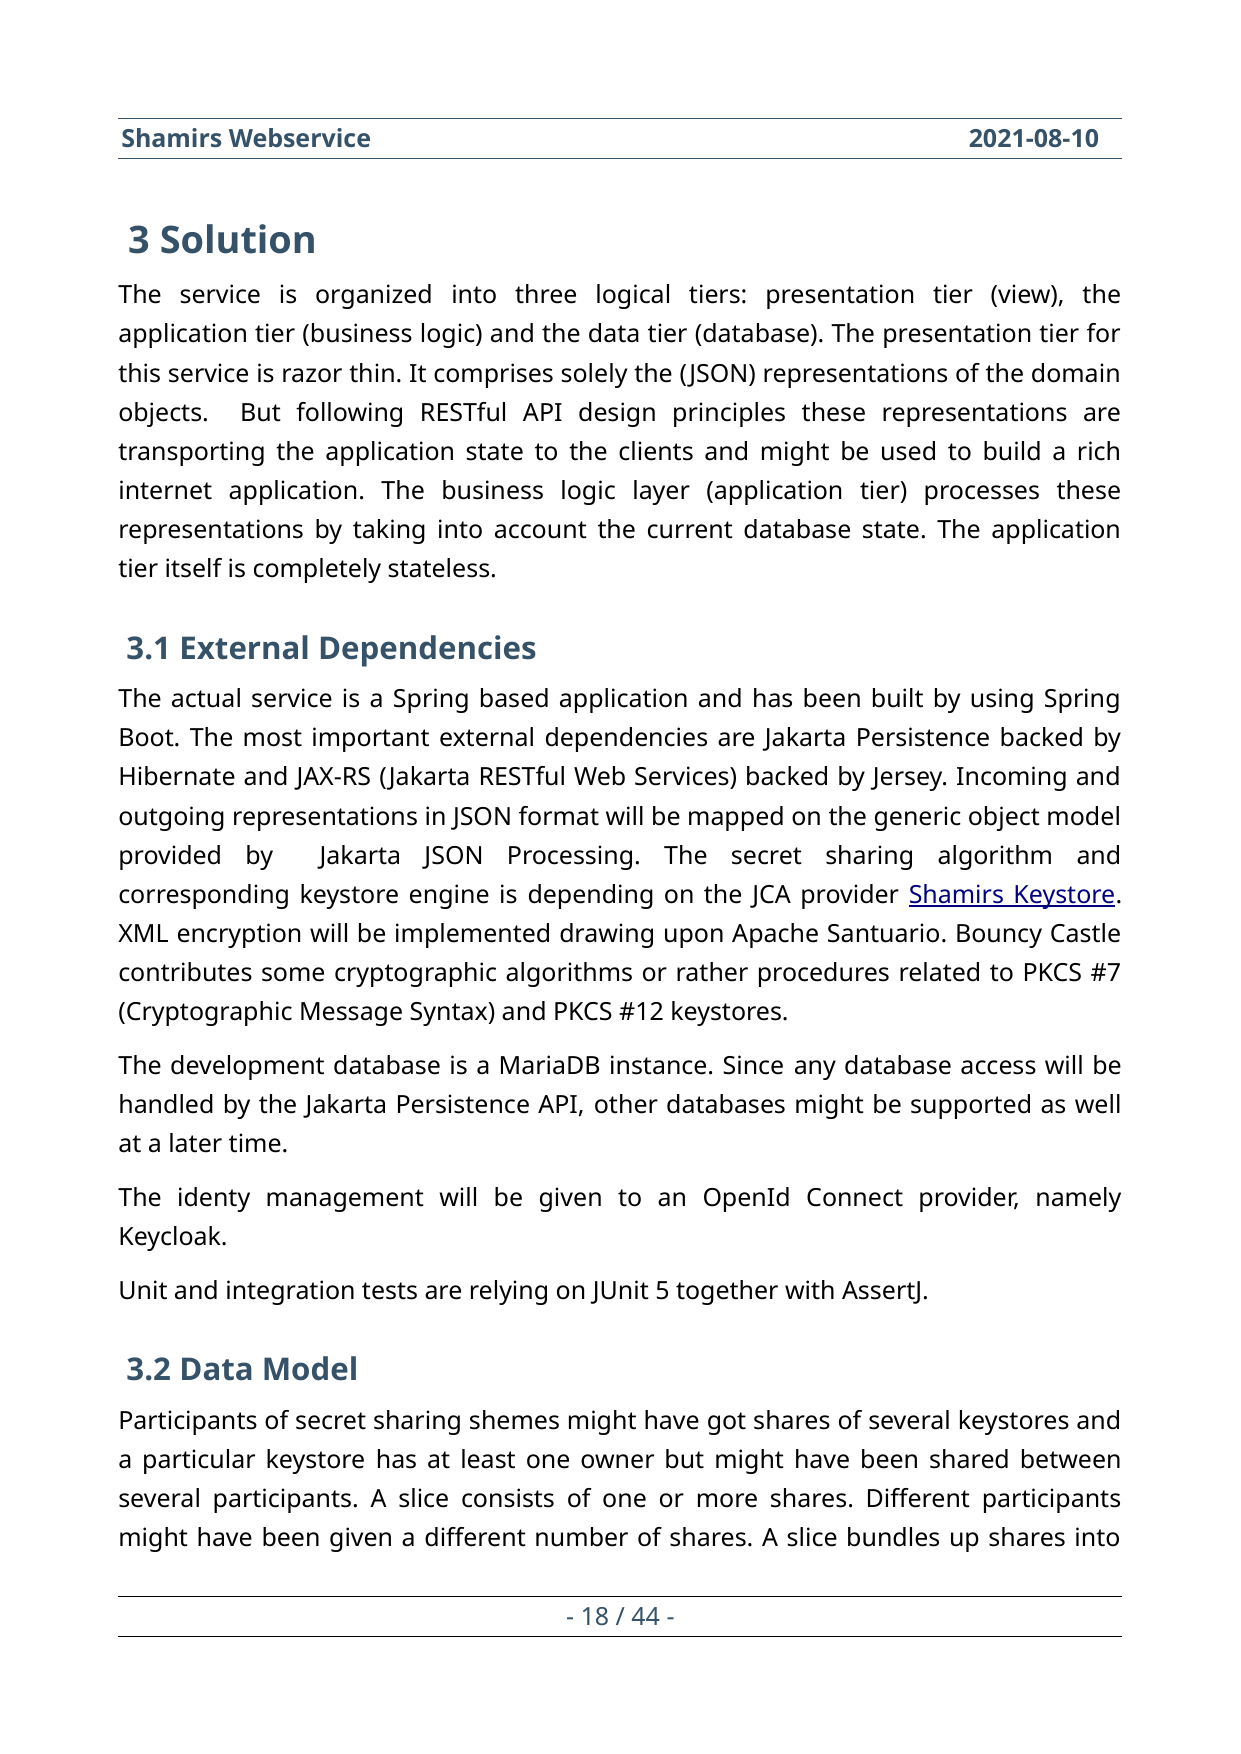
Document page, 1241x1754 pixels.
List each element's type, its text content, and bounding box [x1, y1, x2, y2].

text The identy management will be given to an OpenId Connect provider, namely Keycloak. [118, 1180, 1122, 1253]
text The actual service is a Spring based application and has been built by using Spring Boot. The most important external dependencies are Jakarta Persistence backed by Hibernate and JAX-RS (Jakarta RESTful Web Services) backed by Jersey. Incoming and outgoing representations in JSON format will be mapped on the generic object model provided by Jakarta JSON Processing. The secret sharing algorithm and corresponding keystore engine is depending on the JCA provider Shamirs Keystore. XML encryption will be implemented drawing upon Apache Santuario. Bouncy Castle contributes some cryptographic algorithms or rather procedures related to PKCS #7 (Cryptographic Message Syntax) and PKCS #12 keystores. [118, 681, 1122, 1028]
text The development database is a MariaDB instance. Since any database access will be handled by the Jakarta Persistence API, other databases might be supported as well at a later time. [118, 1048, 1122, 1160]
text Unit and integration tests are relying on JUnit 5 together with AssertJ. [118, 1273, 1122, 1307]
subtitle Data Model [118, 1347, 1122, 1390]
subtitle External Dependencies [118, 626, 1122, 668]
subtitle Solution [118, 213, 1122, 264]
text The service is organized into three logical tiers: presentation tier (view), the application tier (business logic) and the data tier (database). The presentation tier for this service is razor thin. It comprises solely the (JSON) representations of the domain objects. But following RESTful API design principles these representations are transporting the application state to the clients and might be used to build a rich internet application. The business logic layer (application tier) processes these representations by taking into account the current database state. The application tier itself is completely stateless. [118, 277, 1122, 585]
text Participants of secret sharing shemes might have got shares of several keystores and a particular keystore has at least one owner but might have been shared between several participants. A slice consists of one or more shares. Different participants might have been given a different number of shares. A slice bundles up shares into [118, 1402, 1122, 1554]
